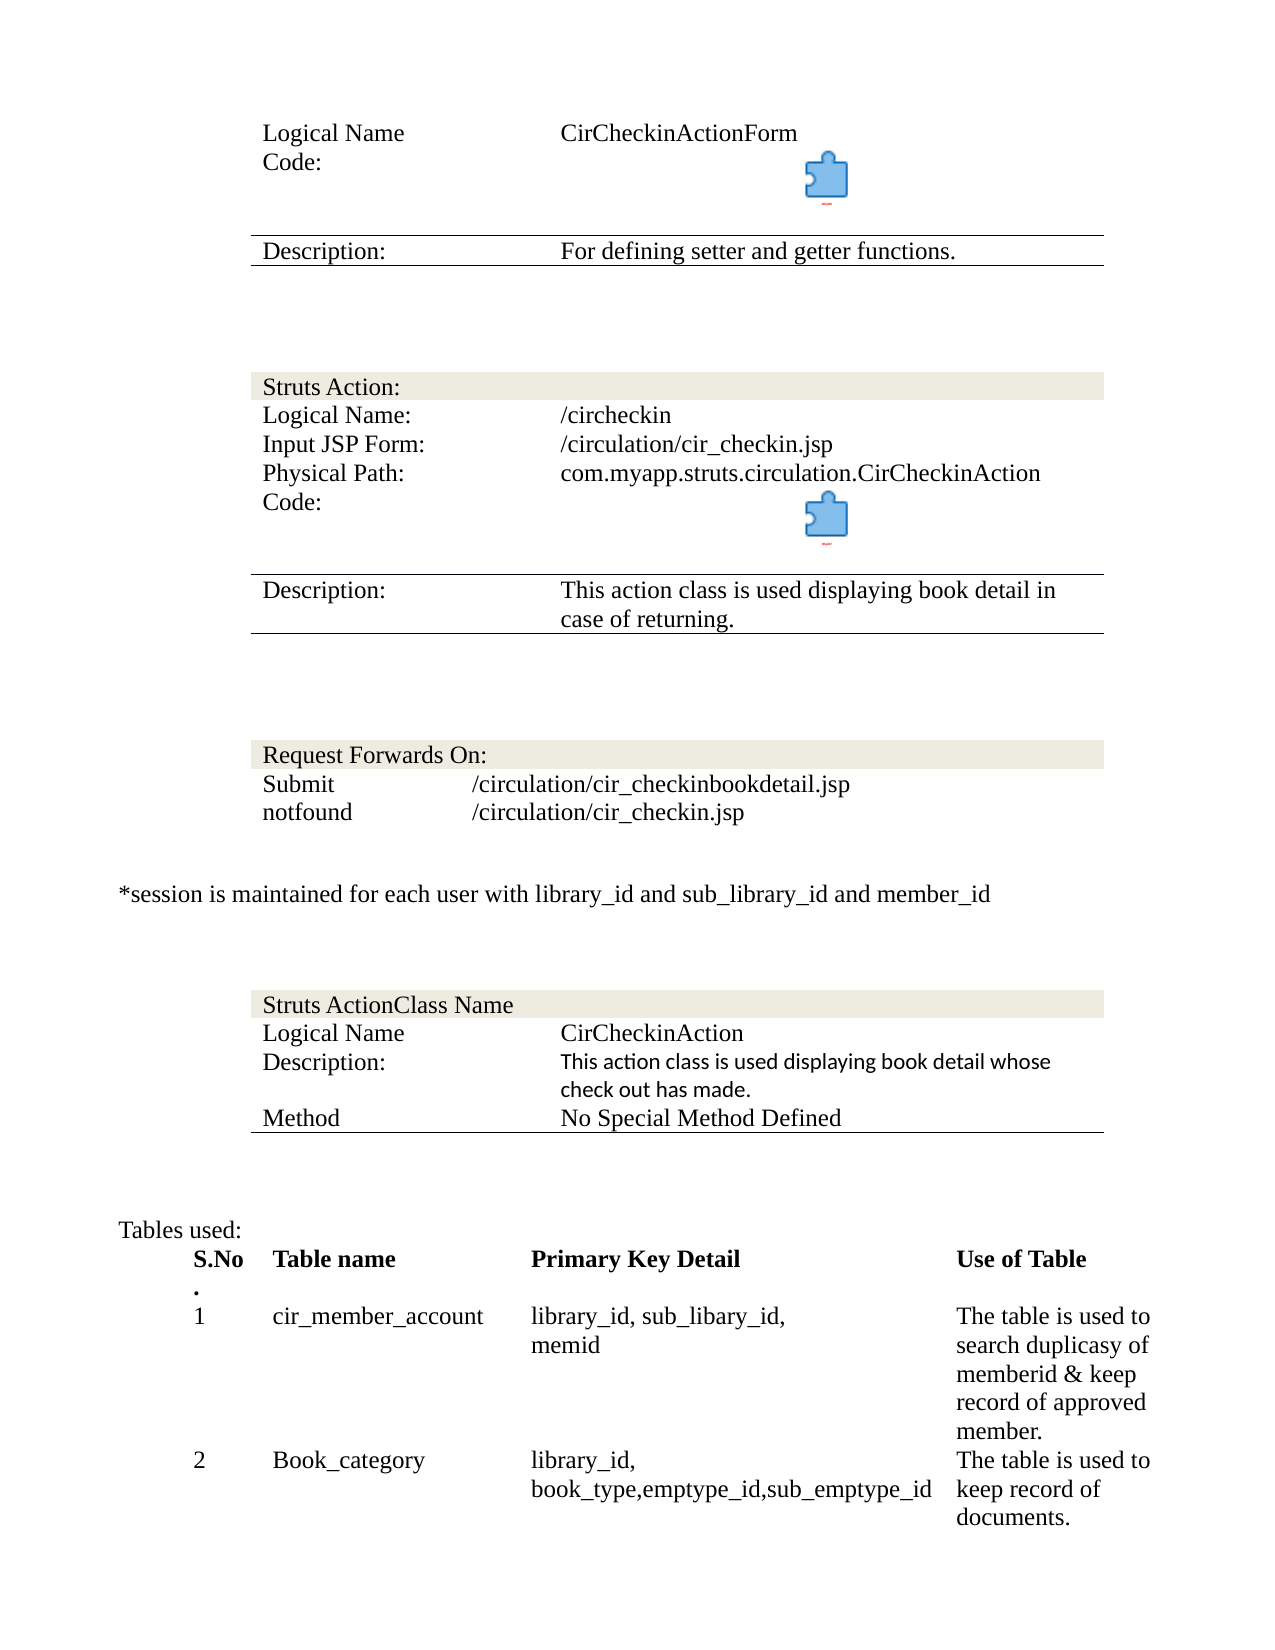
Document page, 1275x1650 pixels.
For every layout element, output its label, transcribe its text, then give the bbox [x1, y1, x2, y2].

table_cell Logical Name [251, 1019, 549, 1047]
table_cell The table is used to search duplicasy of memberid & keep record of approved member. [945, 1301, 1168, 1445]
table_header Request Forwards On: [251, 740, 1104, 769]
table_cell library_id, book_type,emptype_id,sub_emptype_id [520, 1445, 945, 1531]
table_cell Book_category [261, 1445, 519, 1531]
table_cell Description: [251, 236, 549, 264]
table_cell Description: [251, 575, 549, 633]
table_cell Submit [251, 769, 461, 797]
table_cell Code: [251, 487, 549, 574]
table_cell /circulation/cir_checkin.jsp [461, 798, 1104, 826]
table_cell Logical Name [251, 118, 549, 147]
table_cell CirCheckinAction [549, 1019, 1104, 1047]
table_cell /circulation/cir_checkin.jsp [549, 429, 1104, 458]
table_cell [549, 487, 1104, 574]
list *session is maintained for each user with library_id and sub_library_id and member_id [118, 879, 1157, 908]
table_cell Description: [251, 1047, 549, 1103]
table_cell cir_member_account [261, 1301, 519, 1445]
table_cell 1 [182, 1301, 261, 1445]
table_cell /circulation/cir_checkinbookdetail.jsp [461, 769, 1104, 797]
table_cell 2 [182, 1445, 261, 1531]
table_header Struts Action: [251, 372, 1104, 400]
list Tables used: [118, 1215, 1157, 1244]
table_cell library_id, sub_libary_id, memid [520, 1301, 945, 1445]
table_header Use of Table [945, 1244, 1168, 1301]
table_cell Code: [251, 147, 549, 235]
table_cell notfound [251, 798, 461, 826]
table_cell Input JSP Form: [251, 429, 549, 458]
table_cell For defining setter and getter functions. [549, 236, 1104, 264]
table_cell Logical Name: [251, 400, 549, 429]
table_cell This action class is used displaying book detail whose check out has made. [549, 1047, 1104, 1103]
table_cell This action class is used displaying book detail in case of returning. [549, 575, 1104, 633]
table_cell com.myapp.struts.circulation.CirCheckinAction [549, 458, 1104, 487]
table_cell CirCheckinActionForm [549, 118, 1104, 147]
table_cell Method [251, 1103, 549, 1132]
table_cell Physical Path: [251, 458, 549, 487]
table_header Table name [261, 1244, 519, 1301]
table_cell The table is used to keep record of documents. [945, 1445, 1168, 1531]
table_cell /circheckin [549, 400, 1104, 429]
table_cell No Special Method Defined [549, 1103, 1104, 1132]
table_header Struts ActionClass Name [251, 990, 1104, 1018]
table_header Primary Key Detail [520, 1244, 945, 1301]
table_header S.No. [182, 1244, 261, 1301]
table_cell [549, 147, 1104, 235]
